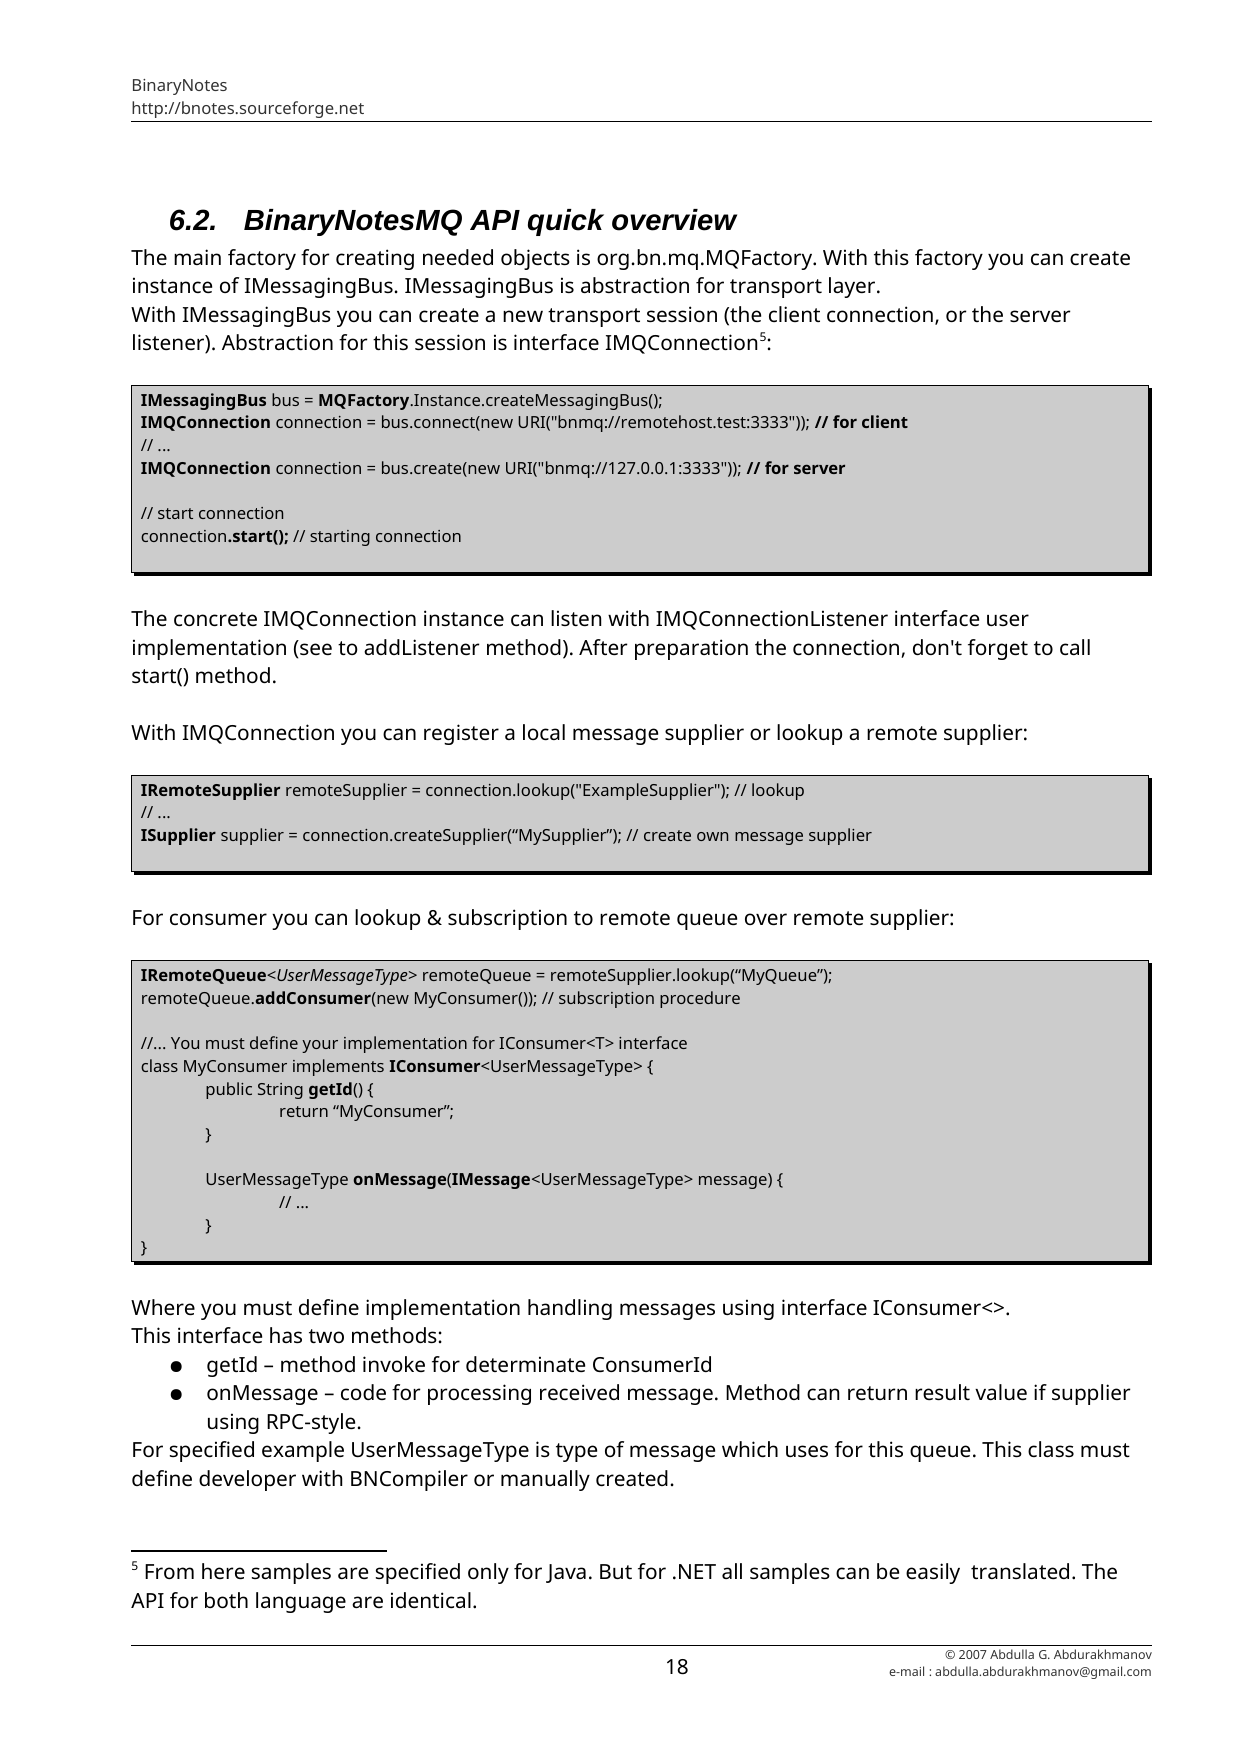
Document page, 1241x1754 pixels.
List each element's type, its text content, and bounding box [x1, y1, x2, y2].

text The concrete IMQConnection instance can listen with IMQConnectionListener interface user implementation (see to addListener method). After preparation the connection, don't forget to call start() method. [131, 604, 1152, 690]
text //... You must define your implementation for IConsumer<T> interface [132, 1028, 1148, 1051]
text IRemoteSupplier remoteSupplier = connection.lookup("ExampleSupplier"); // lookup [132, 776, 1148, 798]
text // start connection [132, 499, 1148, 521]
text For specified example UserMessageType is type of message which uses for this queue. This class must define developer with BNCompiler or manually created. [131, 1435, 1152, 1492]
text remoteQueue.addConsumer(new MyConsumer()); // subscription procedure [132, 983, 1148, 1006]
text return “MyConsumer”; [132, 1097, 1148, 1119]
text } [132, 1119, 1148, 1142]
text UserMessageType onMessage(IMessage<UserMessageType> message) { [132, 1165, 1148, 1187]
text } [132, 1233, 1148, 1261]
text IMessagingBus bus = MQFactory.Instance.createMessagingBus(); [132, 386, 1148, 408]
text // ... [132, 798, 1148, 821]
text IMQConnection connection = bus.create(new URI("bnmq://127.0.0.1:3333")); // for server [132, 453, 1148, 476]
list getId – method invoke for determinate ConsumerId [169, 1350, 1152, 1378]
text The main factory for creating needed objects is org.bn.mq.MQFactory. With this factory you can create instance of IMessagingBus. IMessagingBus is abstraction for transport layer. [131, 243, 1152, 300]
text } [132, 1210, 1148, 1233]
text // ... [132, 1187, 1148, 1210]
text // ... [132, 431, 1148, 453]
list onMessage – code for processing received message. Method can return result value if supplier using RPC-style. [169, 1378, 1152, 1435]
text Where you must define implementation handling messages using interface IConsumer<>. [131, 1293, 1152, 1322]
text This interface has two methods: [131, 1322, 1152, 1350]
text public String getId() { [132, 1074, 1148, 1097]
text For consumer you can lookup & subscription to remote queue over remote supplier: [131, 903, 1152, 932]
subtitle BinaryNotesMQ API quick overview [169, 204, 1152, 237]
text IMQConnection connection = bus.connect(new URI("bnmq://remotehost.test:3333")); // for client [132, 408, 1148, 431]
text ISupplier supplier = connection.createSupplier(“MySupplier”); // create own message supplier [132, 821, 1148, 843]
text IRemoteQueue<UserMessageType> remoteQueue = remoteSupplier.lookup(“MyQueue”); [132, 961, 1148, 983]
text class MyConsumer implements IConsumer<UserMessageType> { [132, 1051, 1148, 1074]
text With IMQConnection you can register a local message supplier or lookup a remote supplier: [131, 718, 1152, 747]
text connection.start(); // starting connection [132, 521, 1148, 544]
text From here samples are specified only for Java. But for .NET all samples can be easily translated. The API for both language are identical. [131, 1557, 1152, 1614]
text With IMessagingBus you can create a new transport session (the client connection, or the server listener). Abstraction for this session is interface IMQConnection: [131, 300, 1152, 357]
